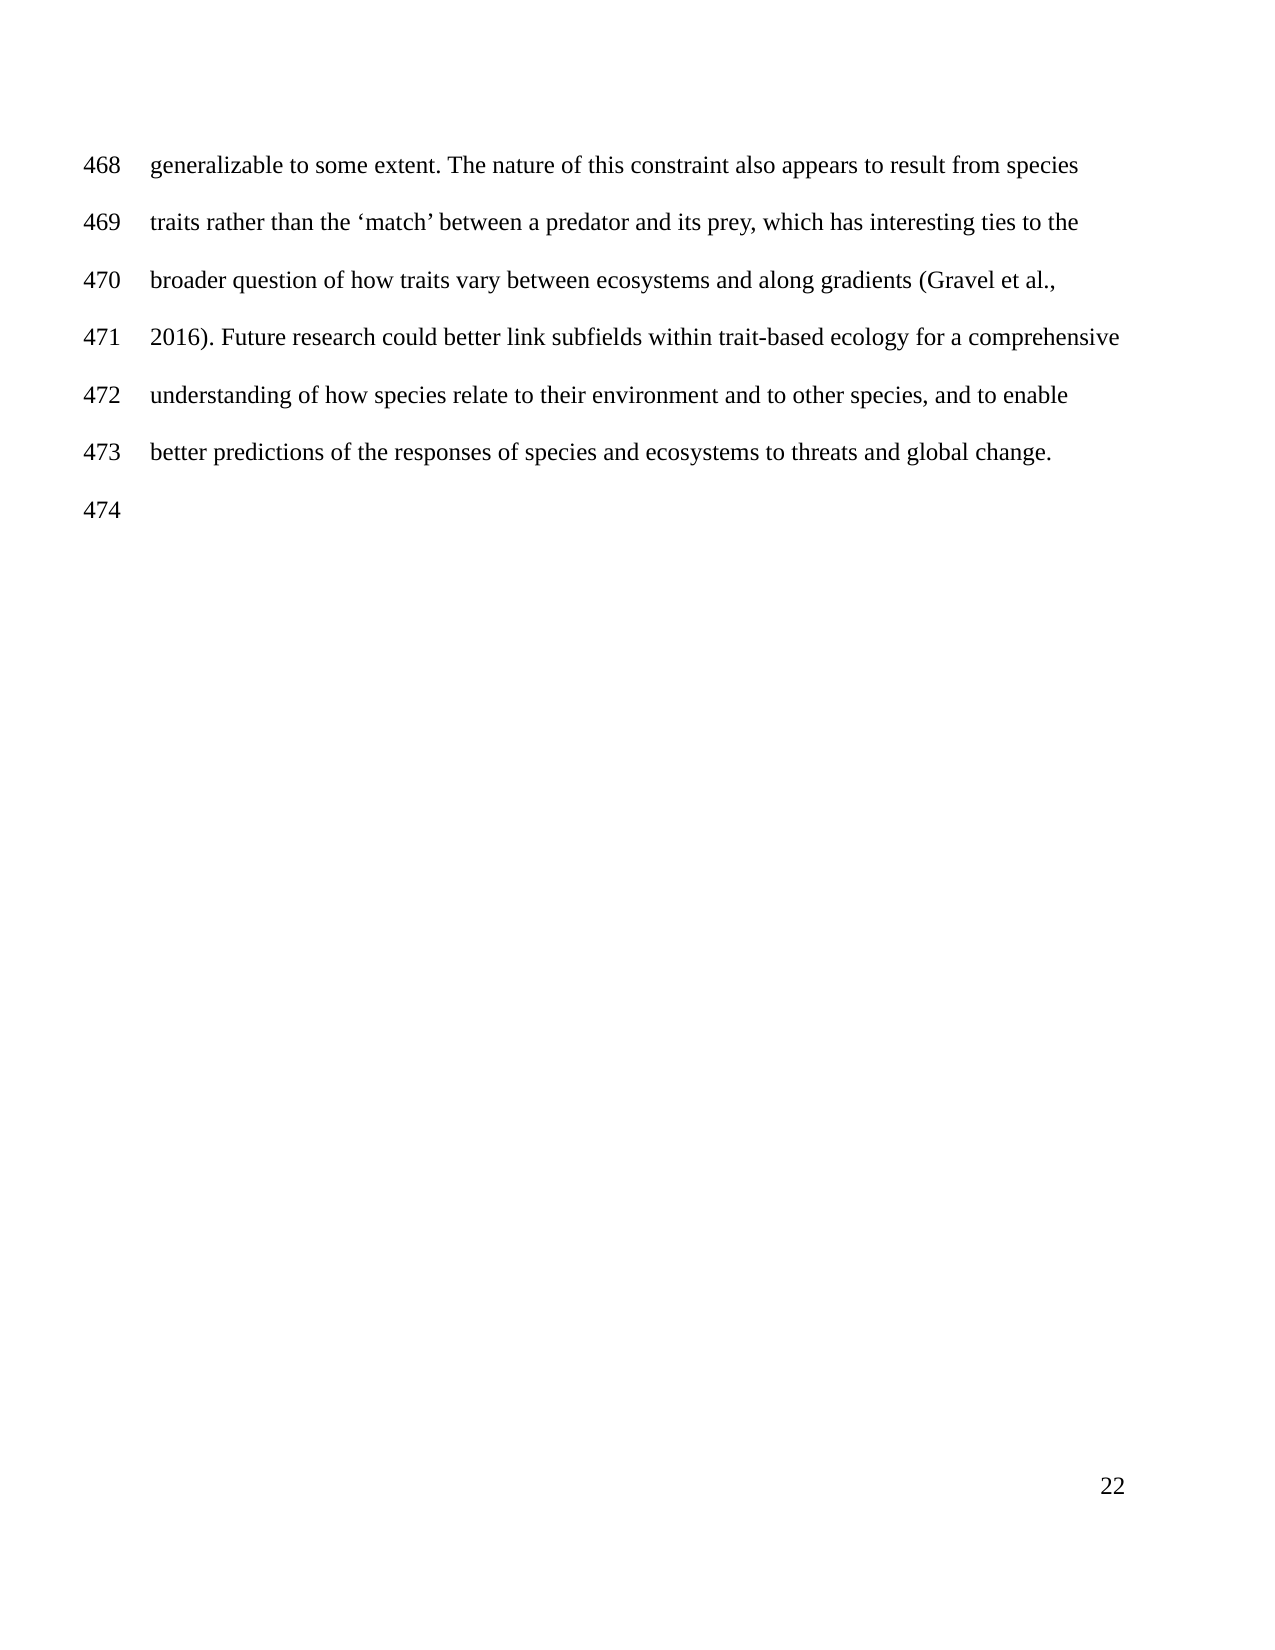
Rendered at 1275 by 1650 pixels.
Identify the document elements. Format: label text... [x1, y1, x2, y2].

text generalizable to some extent. The nature of this constraint also appears to result from species traits rather than the ‘match’ between a predator and its prey, which has interesting ties to the broader question of how traits vary between ecosystems and along gradients (Gravel et al., 2016). Future research could better link subfields within trait-based ecology for a comprehensive understanding of how species relate to their environment and to other species, and to enable better predictions of the responses of species and ecosystems to threats and global change. [150, 150, 1125, 466]
